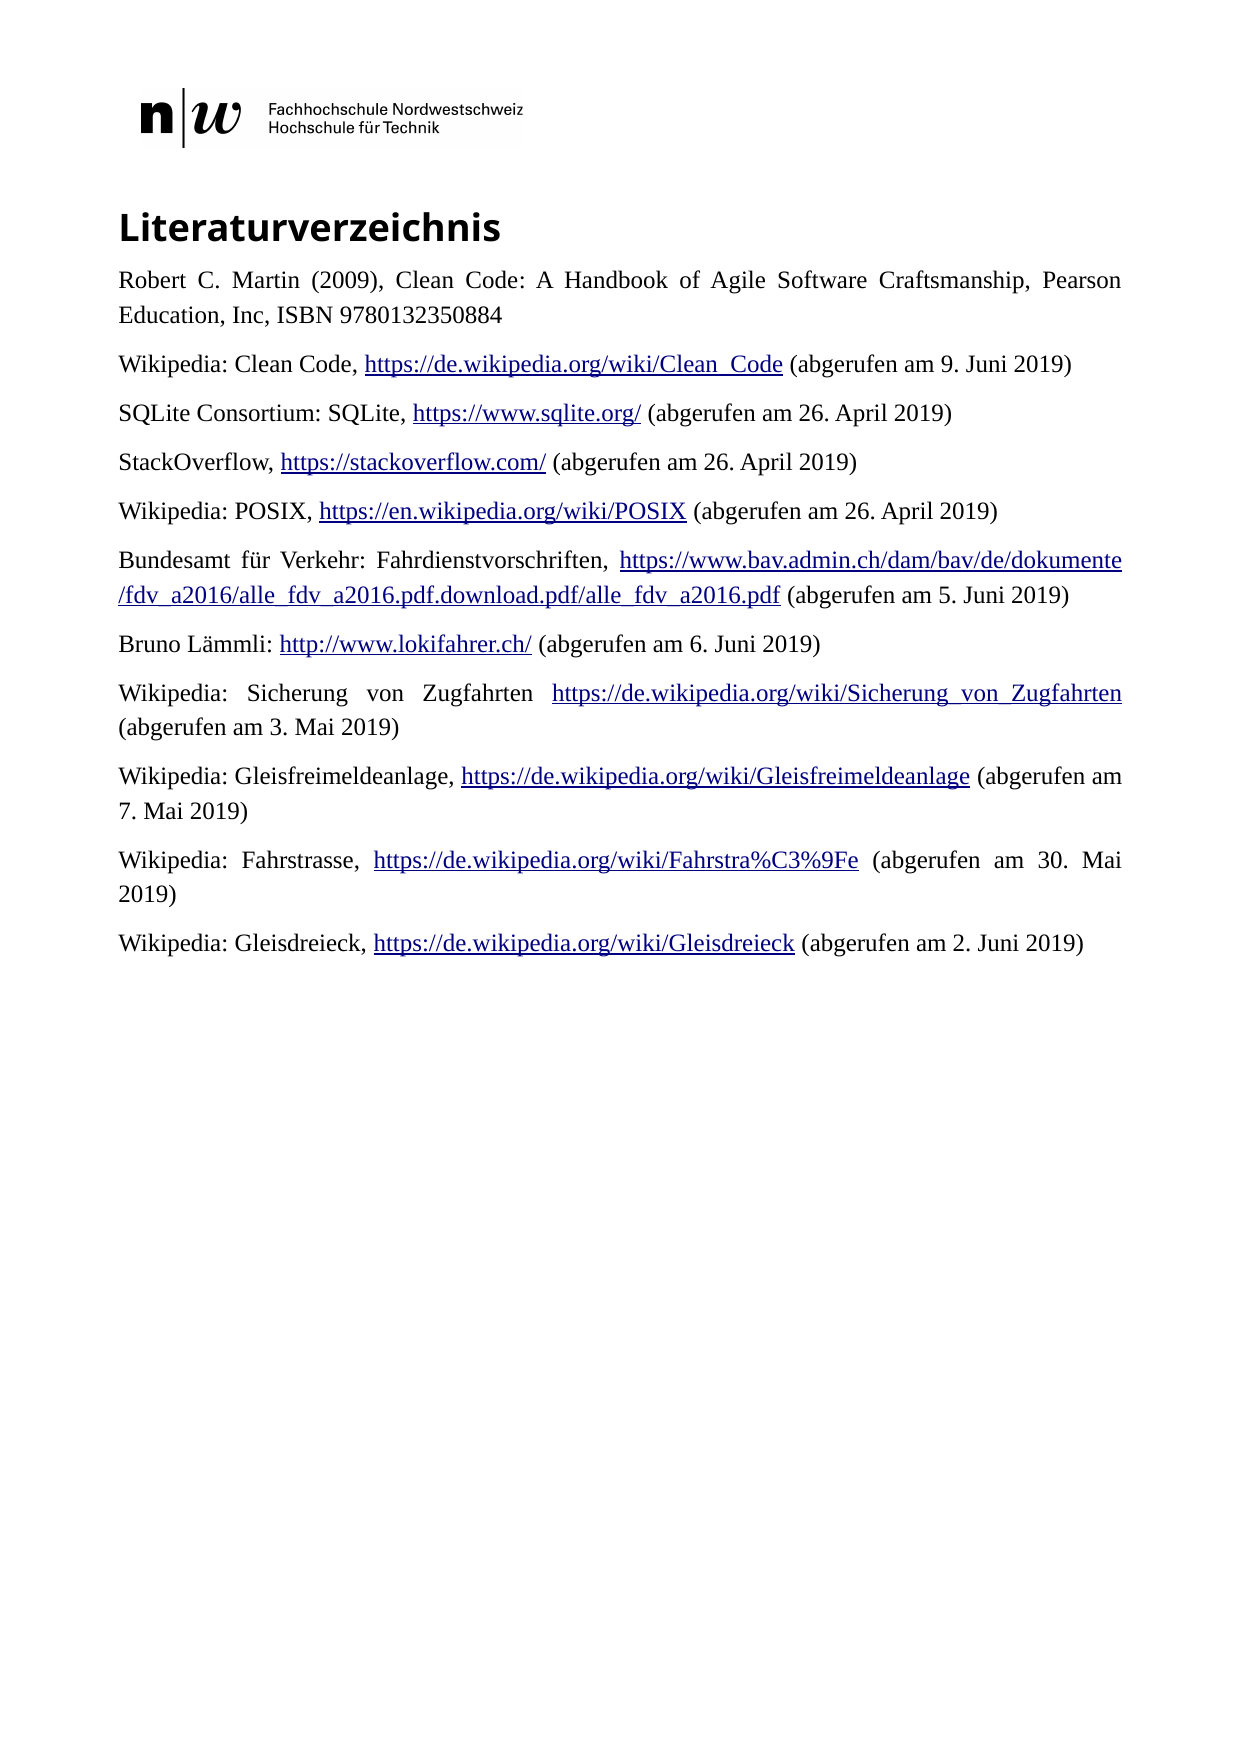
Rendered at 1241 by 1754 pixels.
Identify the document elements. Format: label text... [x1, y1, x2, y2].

text Bruno Lämmli: http://www.lokifahrer.ch/ (abgerufen am 6. Juni 2019) [118, 629, 1122, 658]
text Wikipedia: Gleisdreieck, https://de.wikipedia.org/wiki/Gleisdreieck (abgerufen am 2. Juni 2019) [118, 928, 1122, 957]
subtitle Literaturverzeichnis [118, 201, 1122, 253]
text StackOverflow, https://stackoverflow.com/ (abgerufen am 26. April 2019) [118, 447, 1122, 476]
text Wikipedia: Clean Code, https://de.wikipedia.org/wiki/Clean_Code (abgerufen am 9. Juni 2019) [118, 349, 1122, 378]
text Wikipedia: POSIX, https://en.wikipedia.org/wiki/POSIX (abgerufen am 26. April 2019) [118, 496, 1122, 525]
text SQLite Consortium: SQLite, https://www.sqlite.org/ (abgerufen am 26. April 2019) [118, 398, 1122, 427]
picture [141, 88, 523, 148]
text Robert C. Martin (2009), Clean Code: A Handbook of Agile Software Craftsmanship, Pearson Education, Inc, ISBN 9780132350884 [118, 266, 1122, 329]
text Wikipedia: Gleisfreimeldeanlage, https://de.wikipedia.org/wiki/Gleisfreimeldeanlage (abgerufen am 7. Mai 2019) [118, 761, 1122, 825]
text Bundesamt für Verkehr: Fahrdienstvorschriften, https://www.bav.admin.ch/dam/bav/de/dokumente /fdv_a2016/alle_fdv_a2016.pdf.download.pdf/alle_fdv_a2016.pdf (abgerufen am 5. Juni 2019) [118, 545, 1122, 608]
text Wikipedia: Fahrstrasse, https://de.wikipedia.org/wiki/Fahrstra%C3%9Fe (abgerufen am 30. Mai 2019) [118, 845, 1122, 908]
text Wikipedia: Sicherung von Zugfahrten https://de.wikipedia.org/wiki/Sicherung_von_Zugfahrten (abgerufen am 3. Mai 2019) [118, 678, 1122, 741]
